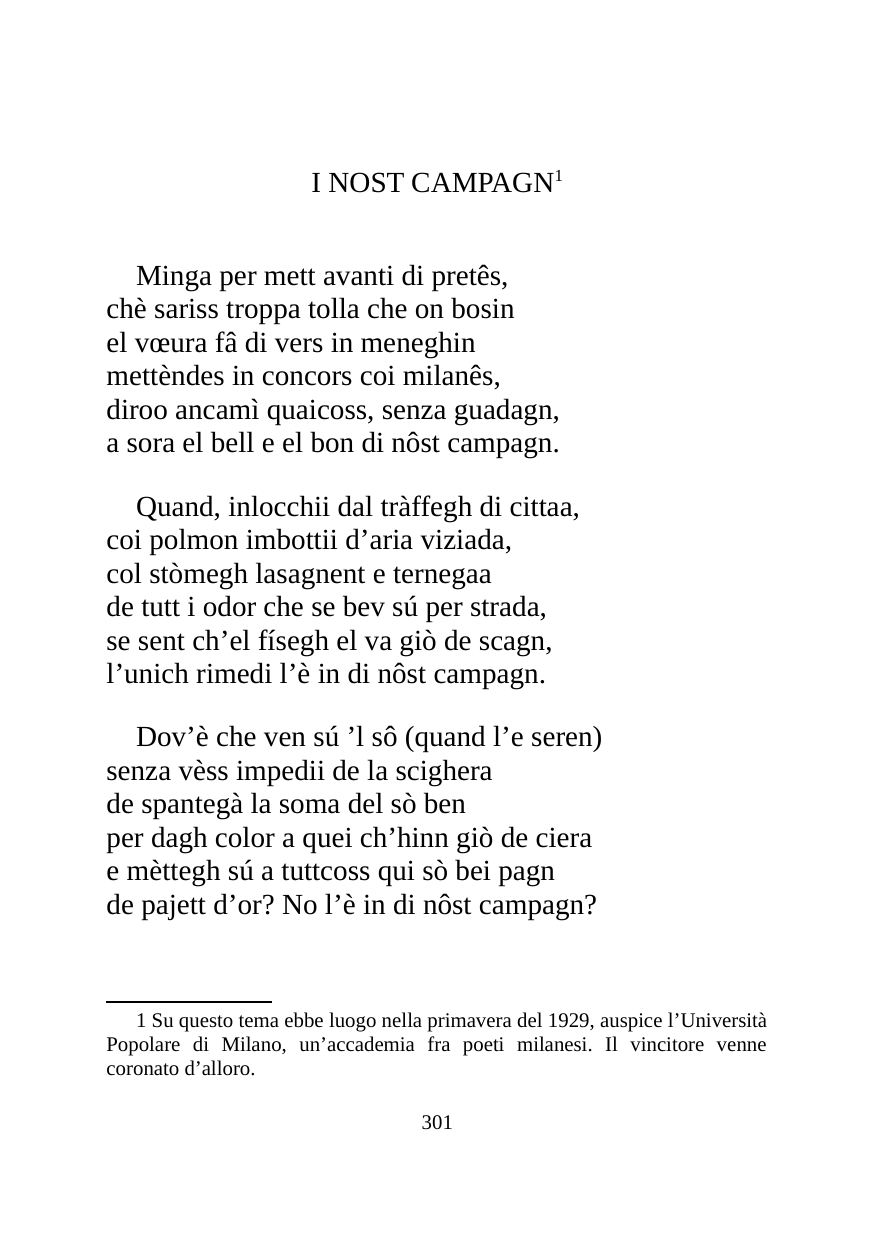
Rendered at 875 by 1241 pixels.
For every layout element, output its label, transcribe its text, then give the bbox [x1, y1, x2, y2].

text Quand, inlocchii dal tràffegh di cittaa, coi polmon imbottii d’aria viziada, col stòmegh lasagnent e ternegaa de tutt i odor che se bev sú per strada, se sent ch’el físegh el va giò de scagn, l’unich rimedi l’è in di nôst campagn. [106, 489, 768, 690]
text Dov’è che ven sú ’l sô (quand l’e seren) senza vèss impedii de la scighera de spantegà la soma del sò ben per dagh color a quei ch’hinn giò de ciera e mèttegh sú a tuttcoss qui sò bei pagn de pajett d’or? No l’è in di nôst campagn? [106, 719, 768, 921]
text Su questo tema ebbe luogo nella primavera del 1929, auspice l’Università Popolare di Milano, un’accademia fra poeti milanesi. Il vincitore venne coronato d’alloro. [106, 1008, 768, 1080]
subtitle I NOST CAMPAGN [106, 165, 768, 199]
text Minga per mett avanti di pretês, chè sariss troppa tolla che on bosin el vœura fâ di vers in meneghin mettèndes in concors coi milanês, diroo ancamì quaicoss, senza guadagn, a sora el bell e el bon di nôst campagn. [106, 258, 768, 459]
